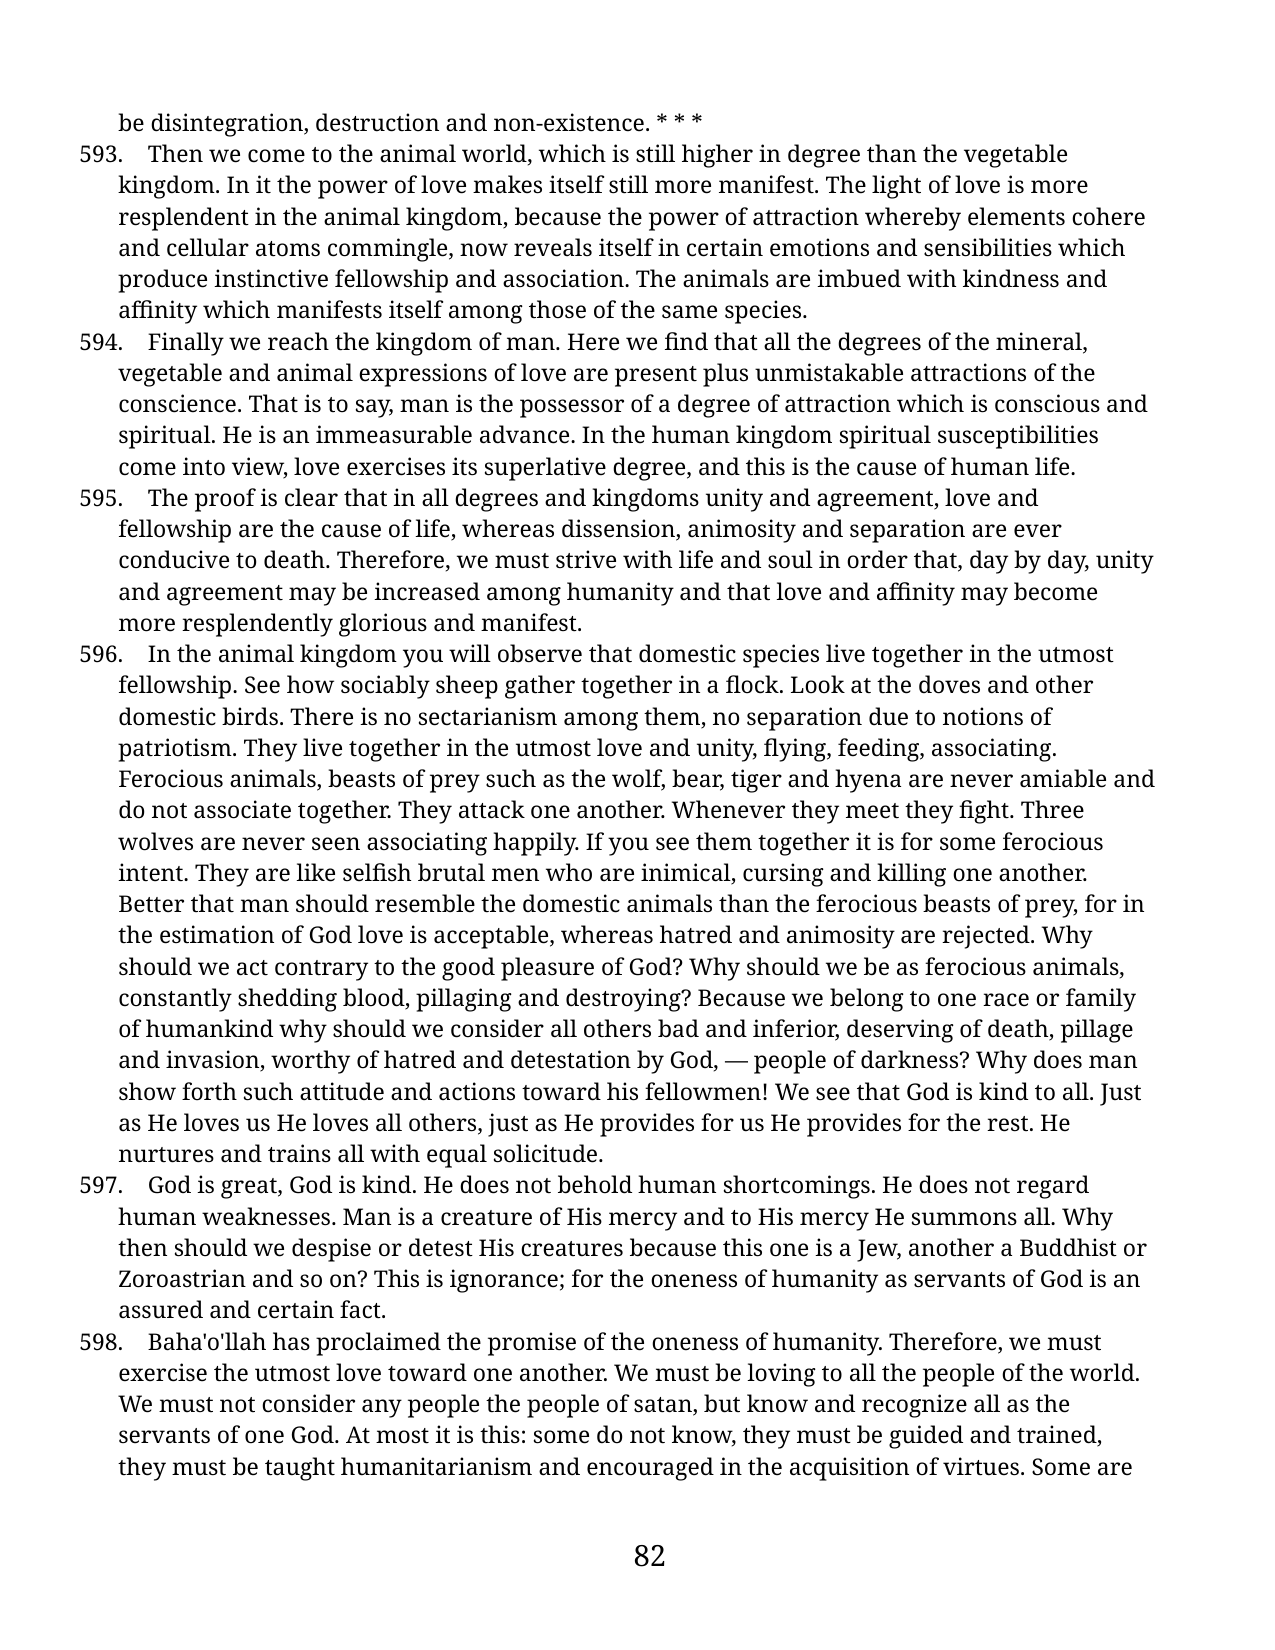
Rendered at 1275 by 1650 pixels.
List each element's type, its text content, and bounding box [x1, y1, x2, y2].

list be disintegration, destruction and non-existence. * * * [79, 107, 1157, 138]
list Baha'o'llah has proclaimed the promise of the oneness of humanity. Therefore, we must exercise the utmost love toward one another. We must be loving to all the people of the world. We must not consider any people the people of satan, but know and recognize all as the servants of one God. At most it is this: some do not know, they must be guided and trained, they must be taught humanitarianism and encouraged in the acquisition of virtues. Some are [79, 1325, 1157, 1482]
list In the animal kingdom you will observe that domestic species live together in the utmost fellowship. See how sociably sheep gather together in a flock. Look at the doves and other domestic birds. There is no sectarianism among them, no separation due to notions of patriotism. They live together in the utmost love and unity, flying, feeding, associating. Ferocious animals, beasts of prey such as the wolf, bear, tiger and hyena are never amiable and do not associate together. They attack one another. Whenever they meet they fight. Three wolves are never seen associating happily. If you see them together it is for some ferocious intent. They are like selfish brutal men who are inimical, cursing and killing one another. Better that man should resemble the domestic animals than the ferocious beasts of prey, for in the estimation of God love is acceptable, whereas hatred and animosity are rejected. Why should we act contrary to the good pleasure of God? Why should we be as ferocious animals, constantly shedding blood, pillaging and destroying? Because we belong to one race or family of humankind why should we consider all others bad and inferior, deserving of death, pillage and invasion, worthy of hatred and detestation by God, — people of darkness? Why does man show forth such attitude and actions toward his fellowmen! We see that God is kind to all. Just as He loves us He loves all others, just as He provides for us He provides for the rest. He nurtures and trains all with equal solicitude. [79, 638, 1157, 1169]
list God is great, God is kind. He does not behold human shortcomings. He does not regard human weaknesses. Man is a creature of His mercy and to His mercy He summons all. Why then should we despise or detest His creatures because this one is a Jew, another a Buddhist or Zoroastrian and so on? This is ignorance; for the oneness of humanity as servants of God is an assured and certain fact. [79, 1169, 1157, 1325]
list The proof is clear that in all degrees and kingdoms unity and agreement, love and fellowship are the cause of life, whereas dissension, animosity and separation are ever conducive to death. Therefore, we must strive with life and soul in order that, day by day, unity and agreement may be increased among humanity and that love and affinity may become more resplendently glorious and manifest. [79, 482, 1157, 638]
list Finally we reach the kingdom of man. Here we find that all the degrees of the mineral, vegetable and animal expressions of love are present plus unmistakable attractions of the conscience. That is to say, man is the possessor of a degree of attraction which is conscious and spiritual. He is an immeasurable advance. In the human kingdom spiritual susceptibilities come into view, love exercises its superlative degree, and this is the cause of human life. [79, 325, 1157, 482]
list Then we come to the animal world, which is still higher in degree than the vegetable kingdom. In it the power of love makes itself still more manifest. The light of love is more resplendent in the animal kingdom, because the power of attraction whereby elements cohere and cellular atoms commingle, now reveals itself in certain emotions and sensibilities which produce instinctive fellowship and association. The animals are imbued with kindness and affinity which manifests itself among those of the same species. [79, 138, 1157, 325]
